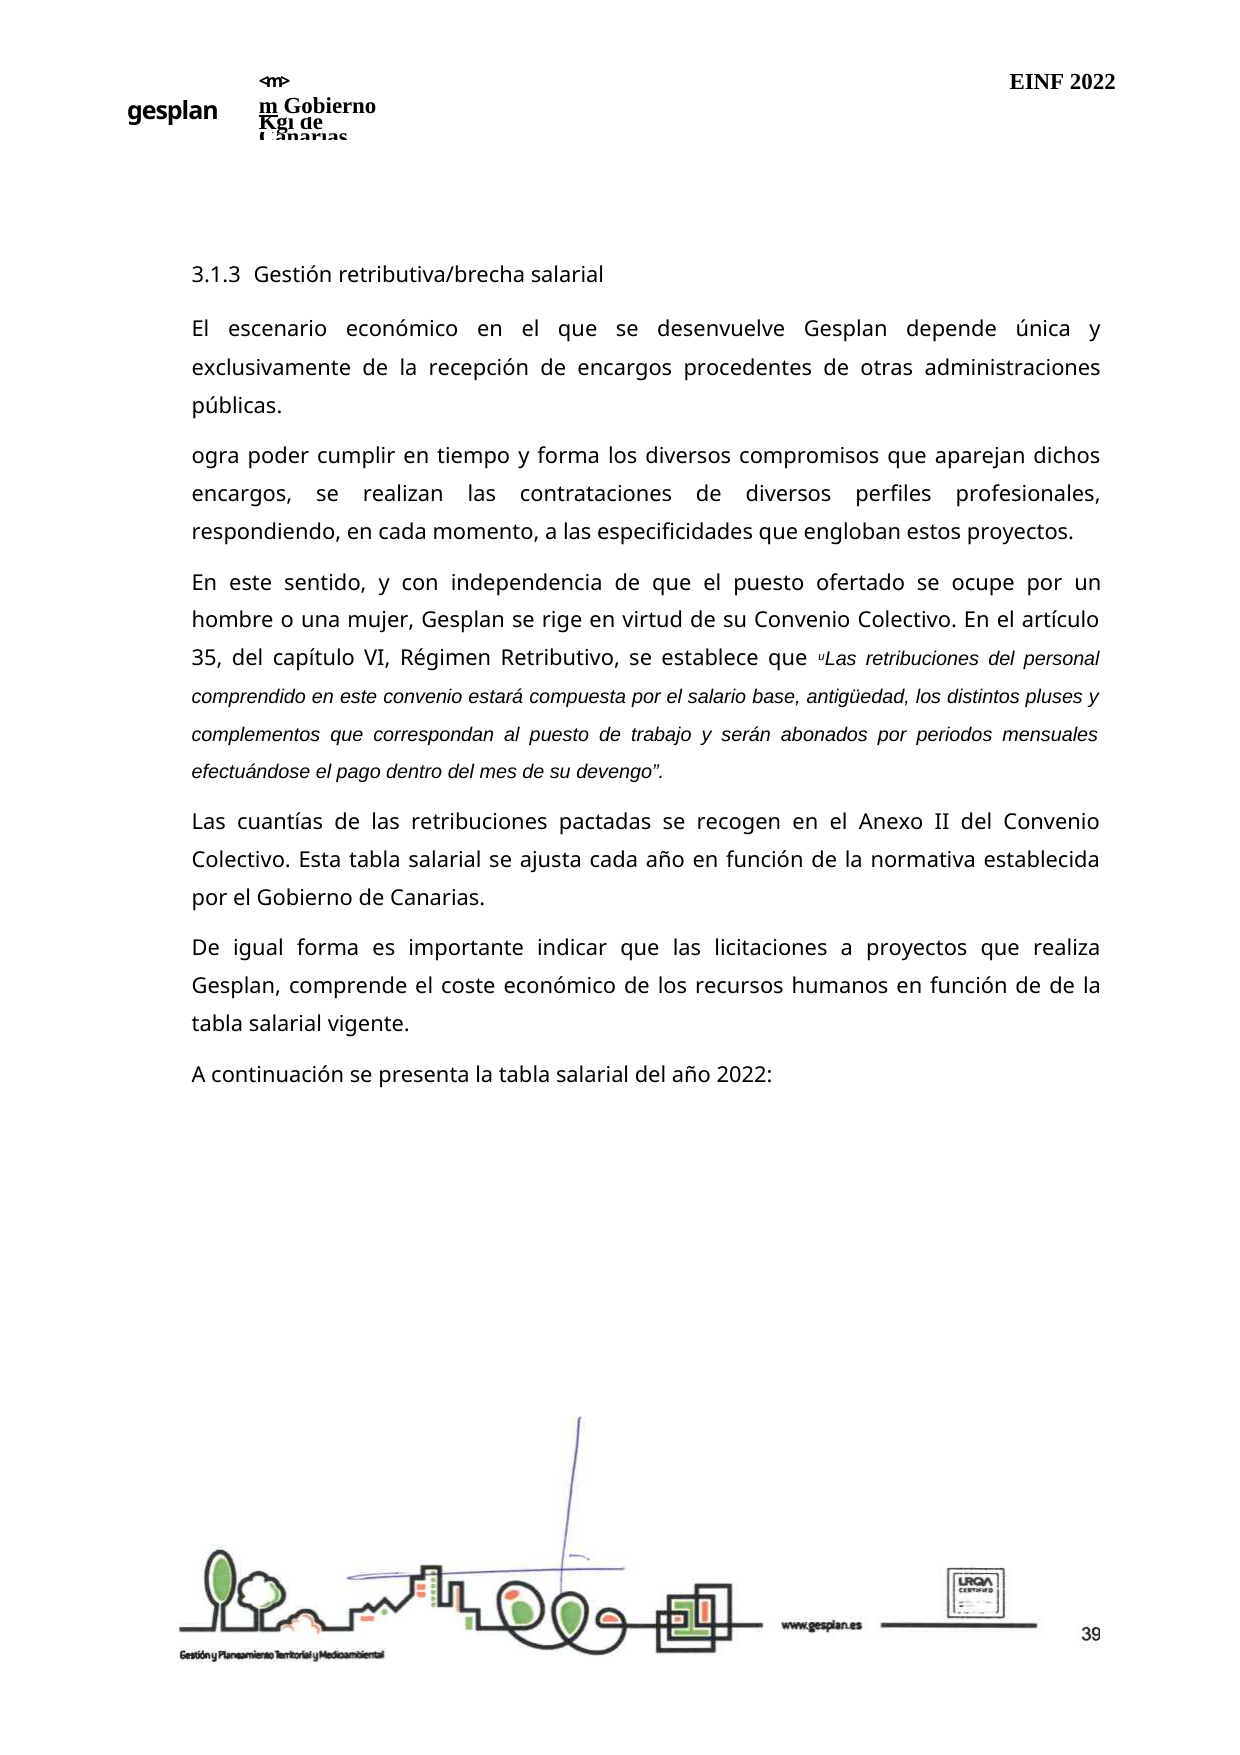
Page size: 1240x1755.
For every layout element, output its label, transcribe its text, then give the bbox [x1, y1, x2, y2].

picture [178, 1416, 1100, 1663]
list Gestión retributiva/brecha salarial [191, 264, 1102, 286]
text El escenario económico en el que se desenvuelve Gesplan depende única y exclusivamente de la recepción de encargos procedentes de otras administraciones públicas. [191, 306, 1102, 421]
subtitle gesplan [127, 99, 287, 124]
text m Gobierno [258, 102, 395, 117]
text A continuación se presenta la tabla salarial del año 2022: [191, 1065, 1102, 1087]
text En este sentido, y con independencia de que el puesto ofertado se ocupe por un hombre o una mujer, Gesplan se rige en virtud de su Convenio Colectivo. En el artículo 35, del capítulo VI, Régimen Retributivo, se establece que uLas retribuciones del personal comprendido en este convenio estará compuesta por el salario base, antigüedad, los distintos pluses y complementos que correspondan al puesto de trabajo y serán abonados por periodos mensuales efectuándose el pago dentro del mes de su devengo”. [191, 560, 1102, 787]
text De igual forma es importante indicar que las licitaciones a proyectos que realiza Gesplan, comprende el coste económico de los recursos humanos en función de de la tabla salarial vigente. [191, 925, 1102, 1039]
subtitle gesplan [317, 99, 1102, 124]
text EINF 2022 [1009, 71, 1116, 94]
text <m> [258, 73, 395, 91]
text Las cuantías de las retribuciones pactadas se recogen en el Anexo II del Convenio Colectivo. Esta tabla salarial se ajusta cada año en función de la normativa establecida por el Gobierno de Canarias. [191, 799, 1102, 912]
text ogra poder cumplir en tiempo y forma los diversos compromisos que aparejan dichos encargos, se realizan las contrataciones de diversos perfiles profesionales, respondiendo, en cada momento, a las especificidades que engloban estos proyectos. [191, 434, 1102, 547]
text Kgi de Canarias [258, 117, 395, 140]
